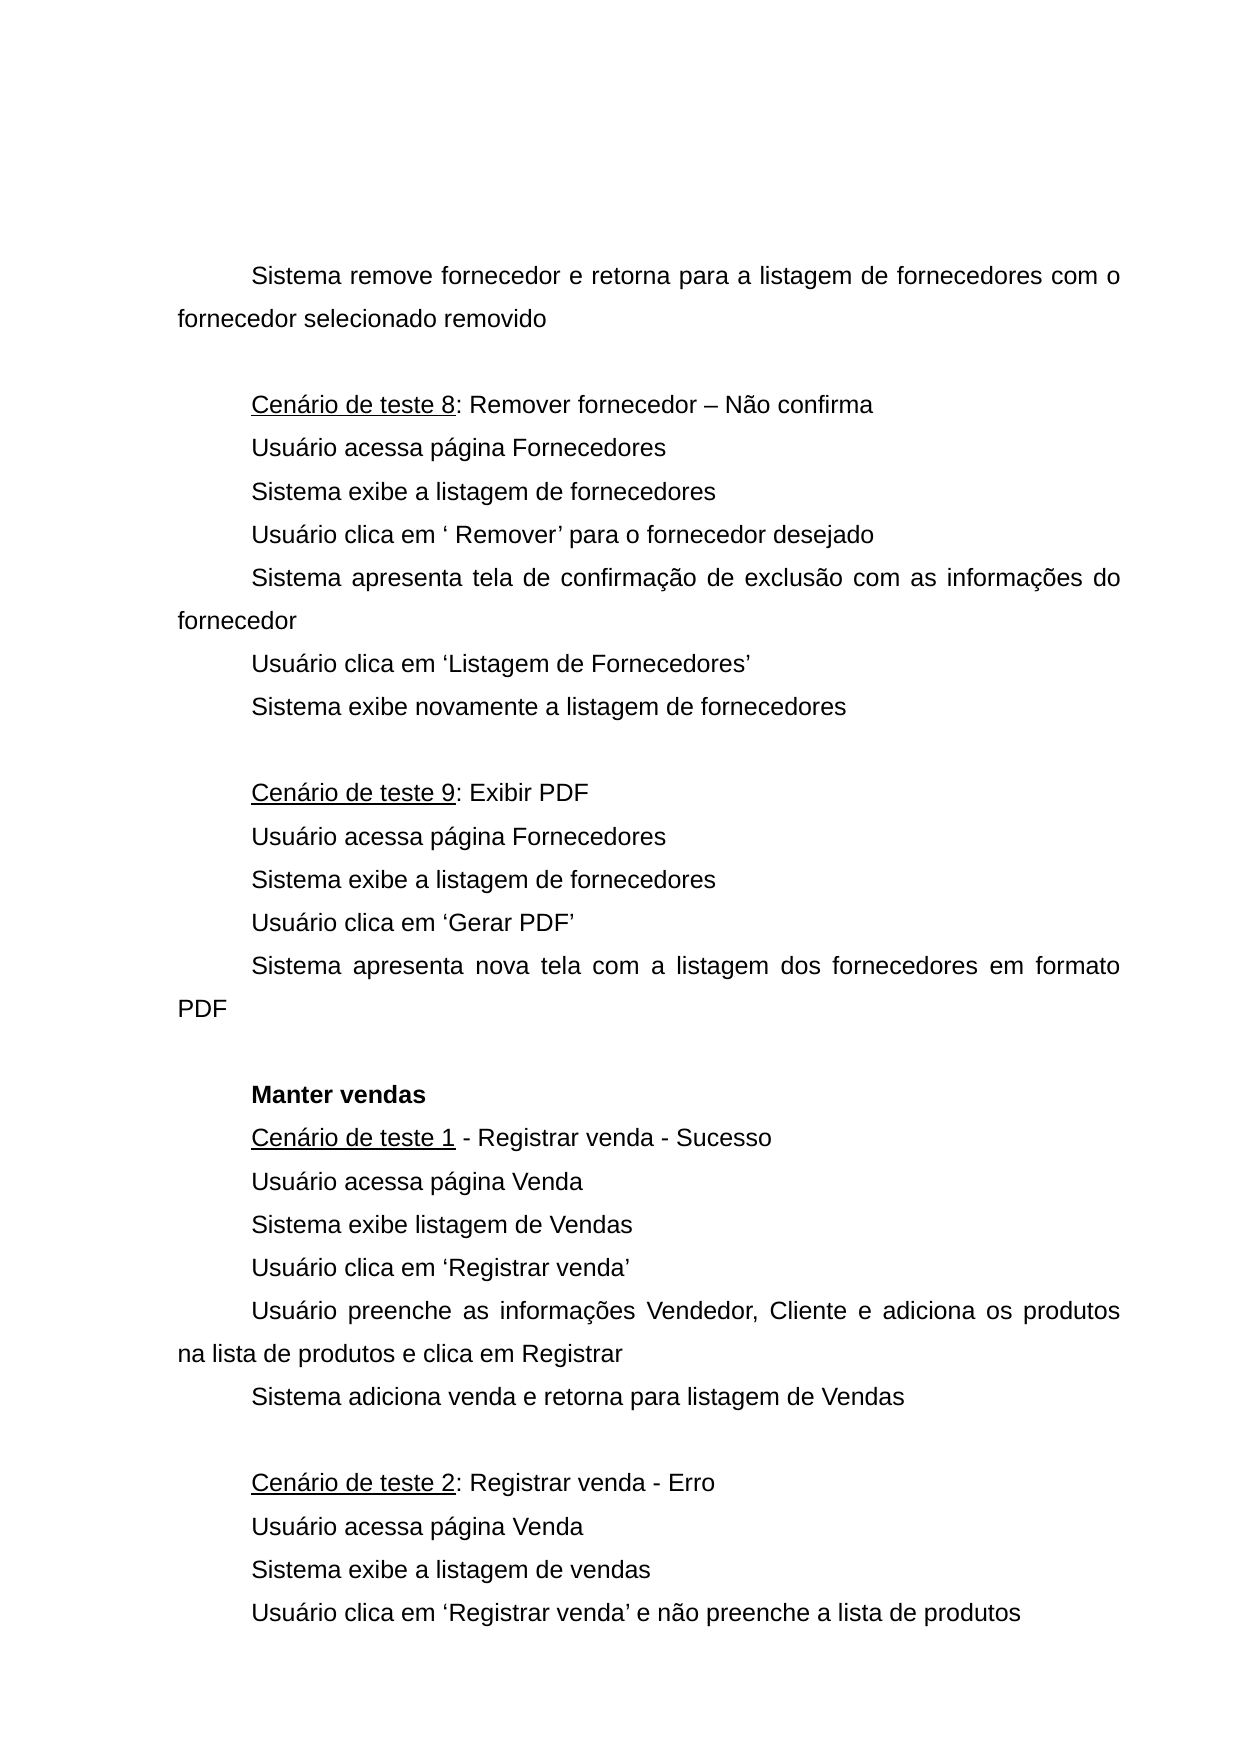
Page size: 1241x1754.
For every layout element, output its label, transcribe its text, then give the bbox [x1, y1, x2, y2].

text Sistema exibe a listagem de vendas [177, 1555, 1122, 1583]
text Usuário acessa página Venda [177, 1512, 1122, 1540]
text Sistema exibe a listagem de fornecedores [177, 477, 1122, 505]
text Usuário clica em ‘Gerar PDF’ [177, 908, 1122, 937]
text Sistema apresenta tela de confirmação de exclusão com as informações do fornecedor [177, 563, 1122, 635]
text Usuário acessa página Fornecedores [177, 822, 1122, 850]
text Sistema adiciona venda e retorna para listagem de Vendas [177, 1382, 1122, 1411]
text Usuário preenche as informações Vendedor, Cliente e adiciona os produtos na lista de produtos e clica em Registrar [177, 1296, 1122, 1368]
text Manter vendas [177, 1080, 1122, 1109]
text Sistema exibe listagem de Vendas [177, 1210, 1122, 1238]
text Cenário de teste 8: Remover fornecedor – Não confirma [177, 390, 1122, 419]
text Sistema exibe novamente a listagem de fornecedores [177, 692, 1122, 721]
text Usuário acessa página Fornecedores [177, 433, 1122, 462]
text Usuário clica em ‘Registrar venda’ e não preenche a lista de produtos [177, 1598, 1122, 1627]
text Usuário clica em ‘Listagem de Fornecedores’ [177, 649, 1122, 678]
text Cenário de teste 1 - Registrar venda - Sucesso [177, 1123, 1122, 1152]
text Sistema apresenta nova tela com a listagem dos fornecedores em formato PDF [177, 951, 1122, 1023]
text Usuário acessa página Venda [177, 1167, 1122, 1195]
text Sistema exibe a listagem de fornecedores [177, 865, 1122, 893]
text Sistema remove fornecedor e retorna para a listagem de fornecedores com o fornecedor selecionado removido [177, 261, 1122, 333]
text Cenário de teste 9: Exibir PDF [177, 778, 1122, 807]
text Usuário clica em ‘Registrar venda’ [177, 1253, 1122, 1282]
text Cenário de teste 2: Registrar venda - Erro [177, 1468, 1122, 1497]
text Usuário clica em ‘ Remover’ para o fornecedor desejado [177, 520, 1122, 548]
